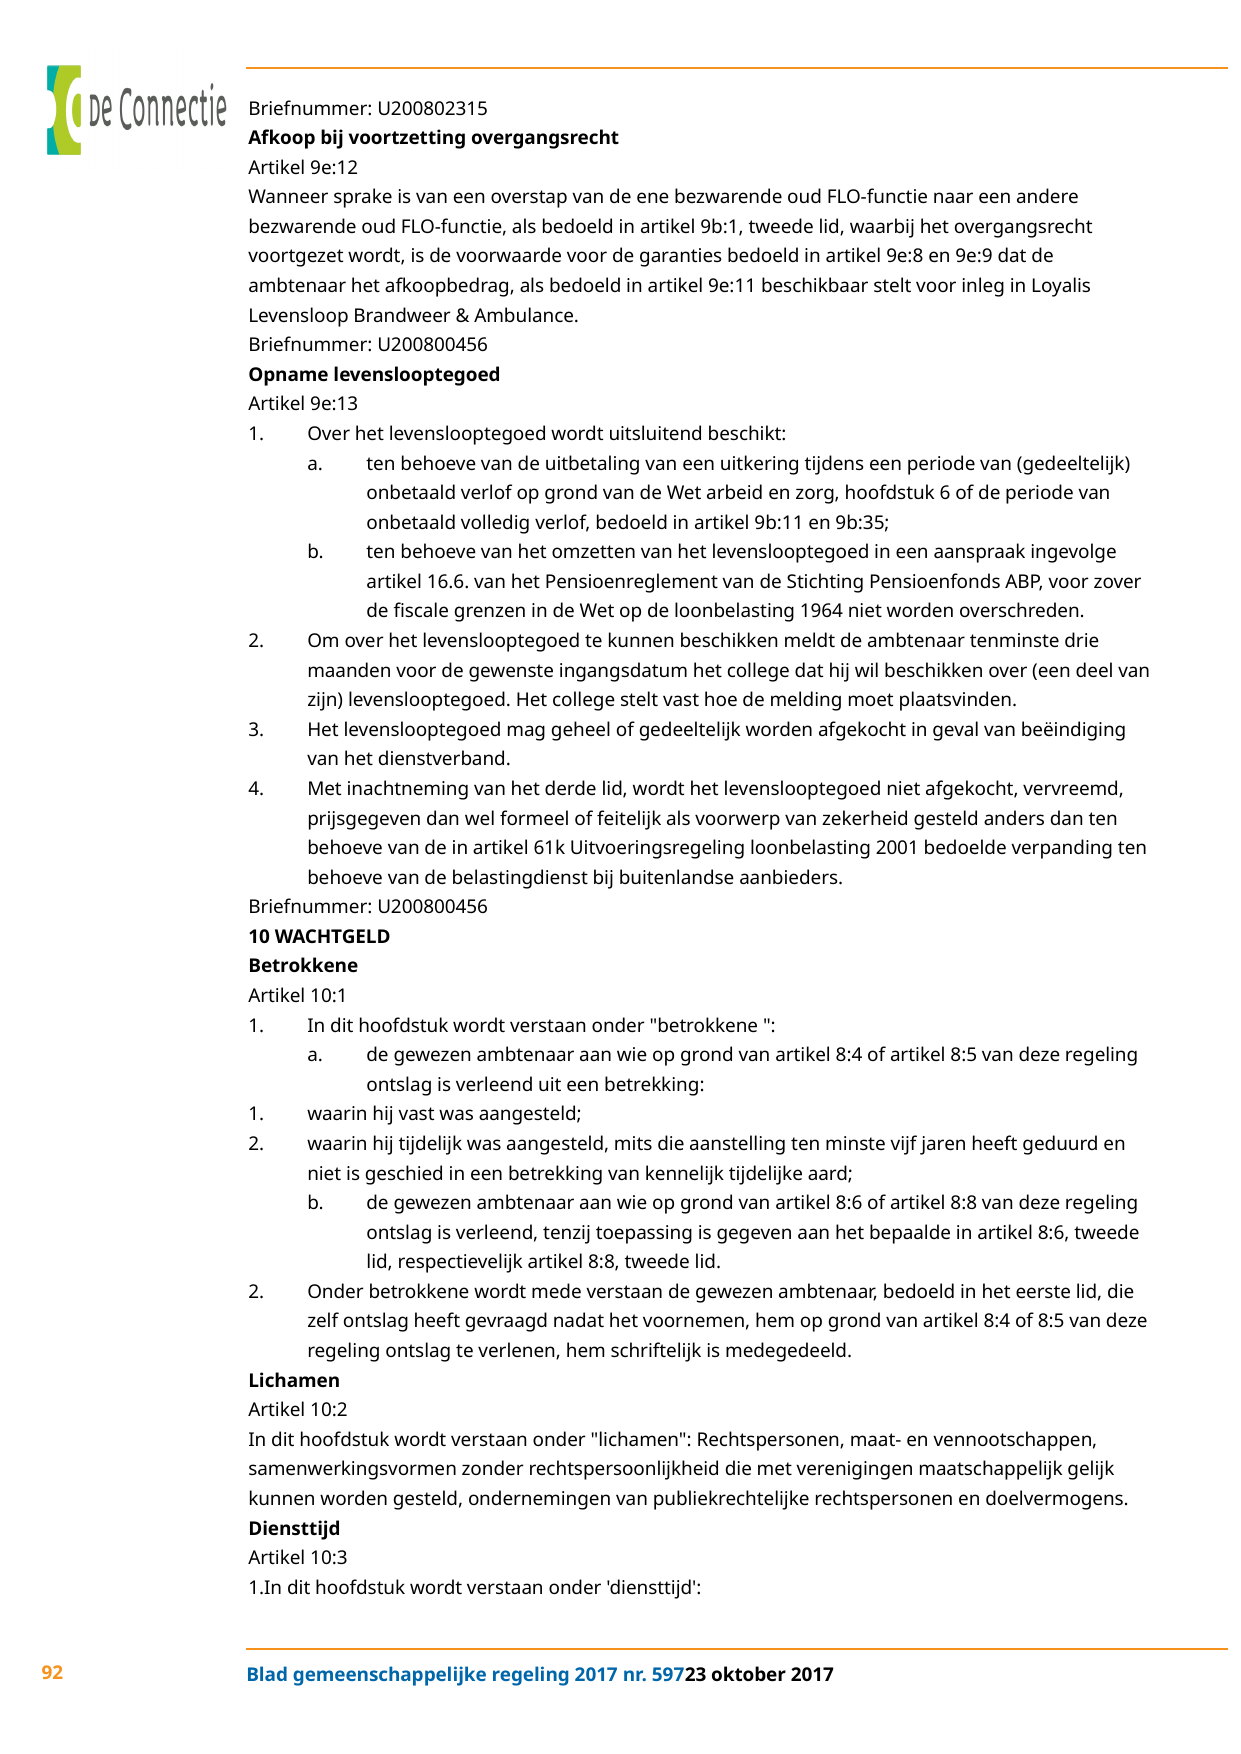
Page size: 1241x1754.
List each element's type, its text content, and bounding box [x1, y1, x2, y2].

text Briefnummer: U200802315 [248, 95, 1152, 121]
text Artikel 10:3 [248, 1544, 1152, 1570]
list de gewezen ambtenaar aan wie op grond van artikel 8:6 of artikel 8:8 van deze regeling ontslag is verleend, tenzij toepassing is gegeven aan het bepaalde in artikel 8:6, tweede lid, respectievelijk artikel 8:8, tweede lid. [307, 1189, 1152, 1274]
list Met inachtneming van het derde lid, wordt het levenslooptegoed niet afgekocht, vervreemd, prijsgegeven dan wel formeel of feitelijk als voorwerp van zekerheid gesteld anders dan ten behoeve van de in artikel 61k Uitvoeringsregeling loonbelasting 2001 bedoelde verpanding ten behoeve van de belastingdienst bij buitenlandse aanbieders. [248, 775, 1152, 890]
text Betrokkene [248, 953, 1152, 978]
text In dit hoofdstuk wordt verstaan onder "lichamen": Rechtspersonen, maat- en vennootschappen, samenwerkingsvormen zonder rechtspersoonlijkheid die met verenigingen maatschappelijk gelijk kunnen worden gesteld, ondernemingen van publiekrechtelijke rechtspersonen en doelvermogens. [248, 1426, 1152, 1511]
list Het levenslooptegoed mag geheel of gedeeltelijk worden afgekocht in geval van beëindiging van het dienstverband. [248, 716, 1152, 771]
text Artikel 10:2 [248, 1396, 1152, 1422]
list ten behoeve van de uitbetaling van een uitkering tijdens een periode van (gedeeltelijk) onbetaald verlof op grond van de Wet arbeid en zorg, hoofdstuk 6 of de periode van onbetaald volledig verlof, bedoeld in artikel 9b:11 en 9b:35; [307, 450, 1152, 535]
text Wanneer sprake is van een overstap van de ene bezwarende oud FLO-functie naar een andere bezwarende oud FLO-functie, als bedoeld in artikel 9b:1, tweede lid, waarbij het overgangsrecht voortgezet wordt, is de voorwaarde voor de garanties bedoeld in artikel 9e:8 en 9e:9 dat de ambtenaar het afkoopbedrag, als bedoeld in artikel 9e:11 beschikbaar stelt voor inleg in Loyalis Levensloop Brandweer & Ambulance. [248, 183, 1152, 328]
picture [41, 47, 231, 172]
list de gewezen ambtenaar aan wie op grond van artikel 8:4 of artikel 8:5 van deze regeling ontslag is verleend uit een betrekking: [307, 1041, 1152, 1097]
text Lichamen [248, 1367, 1152, 1393]
text Opname levenslooptegoed [248, 361, 1152, 387]
text 10 WACHTGELD [248, 923, 1152, 949]
text Briefnummer: U200800456 [248, 331, 1152, 357]
list Over het levenslooptegoed wordt uitsluitend beschikt: [248, 420, 1152, 446]
text Diensttijd [248, 1515, 1152, 1541]
list Om over het levenslooptegoed te kunnen beschikken meldt de ambtenaar tenminste drie maanden voor de gewenste ingangsdatum het college dat hij wil beschikken over (een deel van zijn) levenslooptegoed. Het college stelt vast hoe de melding moet plaatsvinden. [248, 627, 1152, 712]
text Artikel 9e:13 [248, 391, 1152, 416]
list waarin hij tijdelijk was aangesteld, mits die aanstelling ten minste vijf jaren heeft geduurd en niet is geschied in een betrekking van kennelijk tijdelijke aard; [248, 1130, 1152, 1186]
text Afkoop bij voortzetting overgangsrecht [248, 124, 1152, 150]
text Briefnummer: U200800456 [248, 893, 1152, 919]
text Artikel 9e:12 [248, 154, 1152, 180]
text Artikel 10:1 [248, 982, 1152, 1008]
list In dit hoofdstuk wordt verstaan onder "betrokkene ": [248, 1012, 1152, 1038]
list Onder betrokkene wordt mede verstaan de gewezen ambtenaar, bedoeld in het eerste lid, die zelf ontslag heeft gevraagd nadat het voornemen, hem op grond van artikel 8:4 of 8:5 van deze regeling ontslag te verlenen, hem schriftelijk is medegedeeld. [248, 1278, 1152, 1363]
text 1.In dit hoofdstuk wordt verstaan onder 'diensttijd': [248, 1574, 1152, 1600]
list ten behoeve van het omzetten van het levenslooptegoed in een aanspraak ingevolge artikel 16.6. van het Pensioenreglement van de Stichting Pensioenfonds ABP, voor zover de fiscale grenzen in de Wet op de loonbelasting 1964 niet worden overschreden. [307, 538, 1152, 623]
list waarin hij vast was aangesteld; [248, 1101, 1152, 1126]
